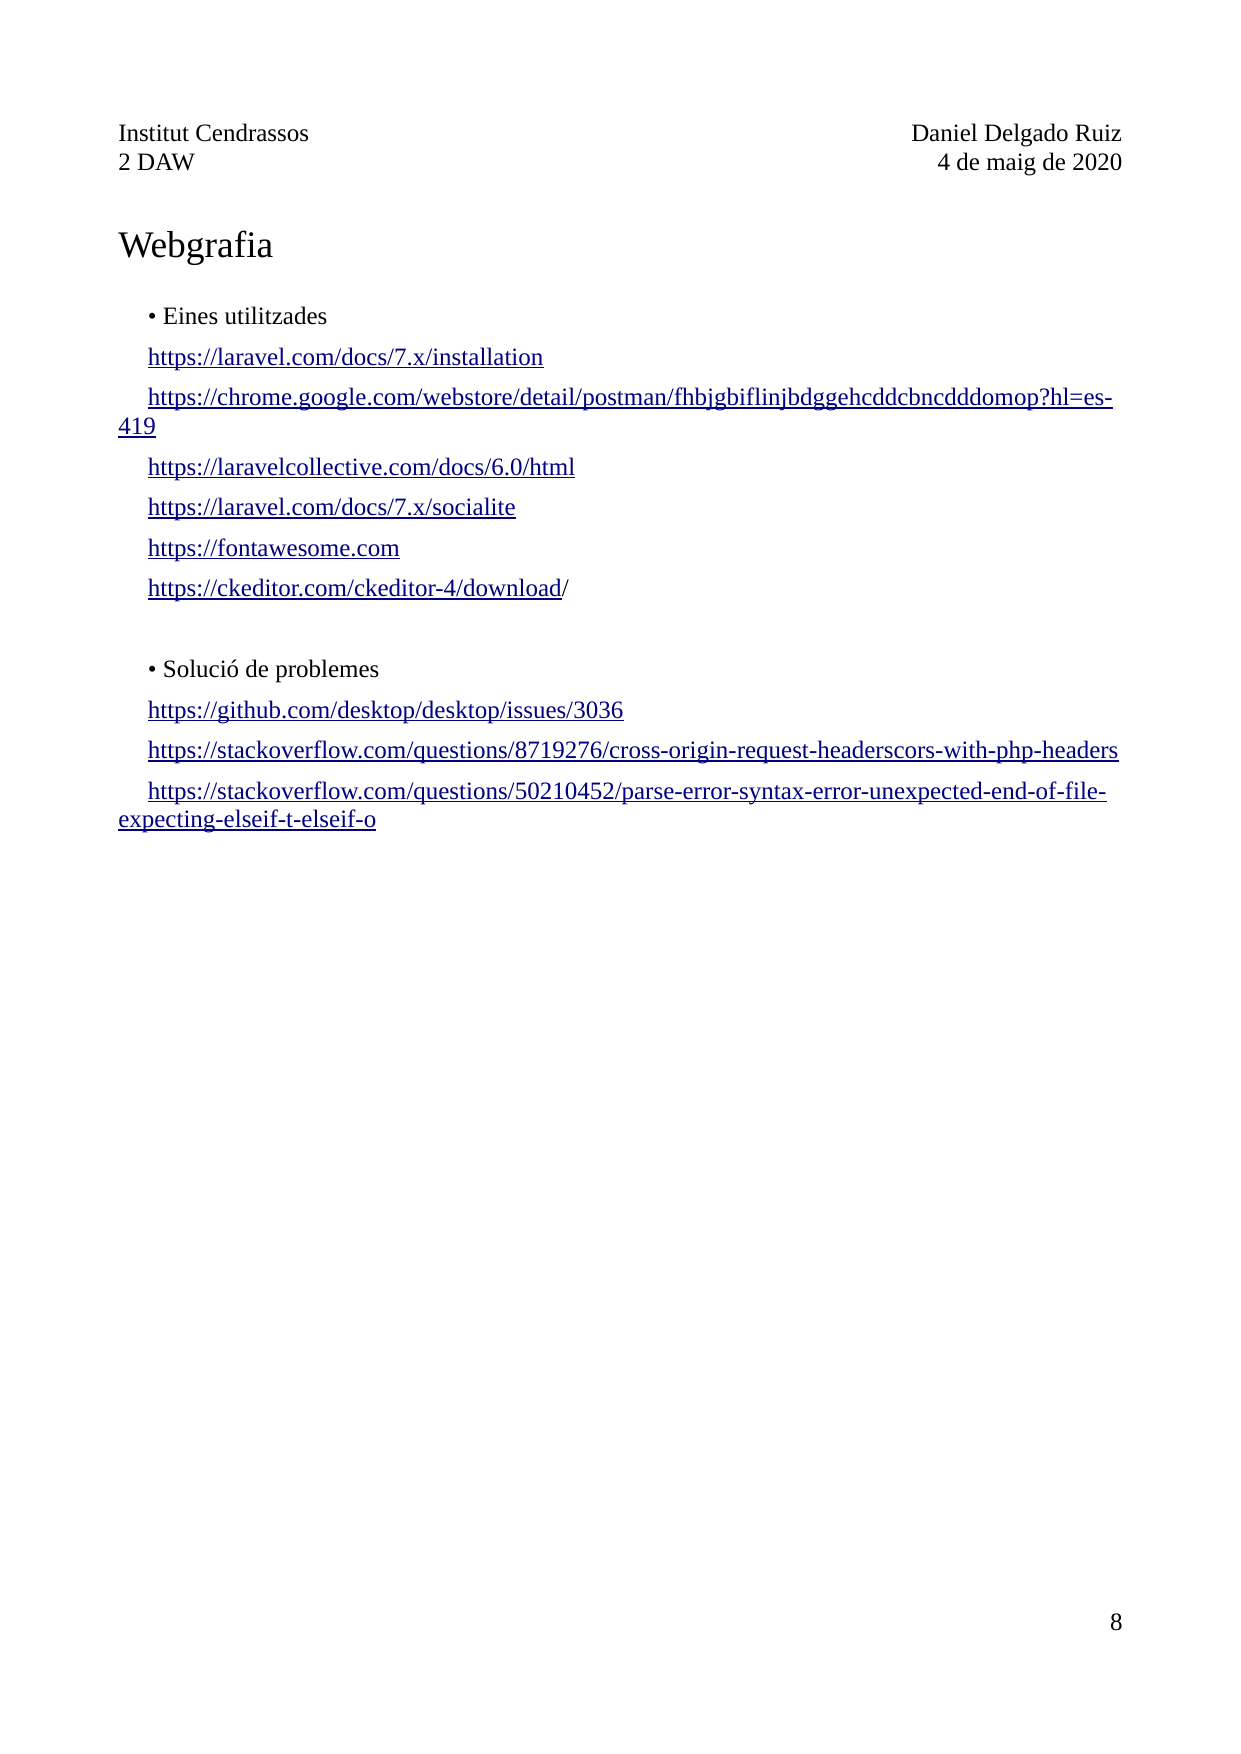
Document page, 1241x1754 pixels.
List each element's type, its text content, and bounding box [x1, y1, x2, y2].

text https://laravelcollective.com/docs/6.0/html [118, 452, 1122, 480]
text • Solució de problemes [118, 654, 1122, 683]
subtitle Webgrafia [118, 223, 1122, 266]
text https://github.com/desktop/desktop/issues/3036 [118, 695, 1122, 723]
text https://laravel.com/docs/7.x/socialite [118, 492, 1122, 521]
text https://chrome.google.com/webstore/detail/postman/fhbjgbiflinjbdggehcddcbncdddomop?hl=es-419 [118, 382, 1122, 440]
text • Eines utilitzades [118, 301, 1122, 330]
text https://ckeditor.com/ckeditor-4/download/ [118, 573, 1122, 602]
text https://fontawesome.com [118, 533, 1122, 561]
text https://laravel.com/docs/7.x/installation [118, 342, 1122, 371]
text https://stackoverflow.com/questions/50210452/parse-error-syntax-error-unexpected-end-of-file-expecting-elseif-t-elseif-o [118, 776, 1122, 833]
text https://stackoverflow.com/questions/8719276/cross-origin-request-headerscors-with-php-headers [118, 735, 1122, 764]
